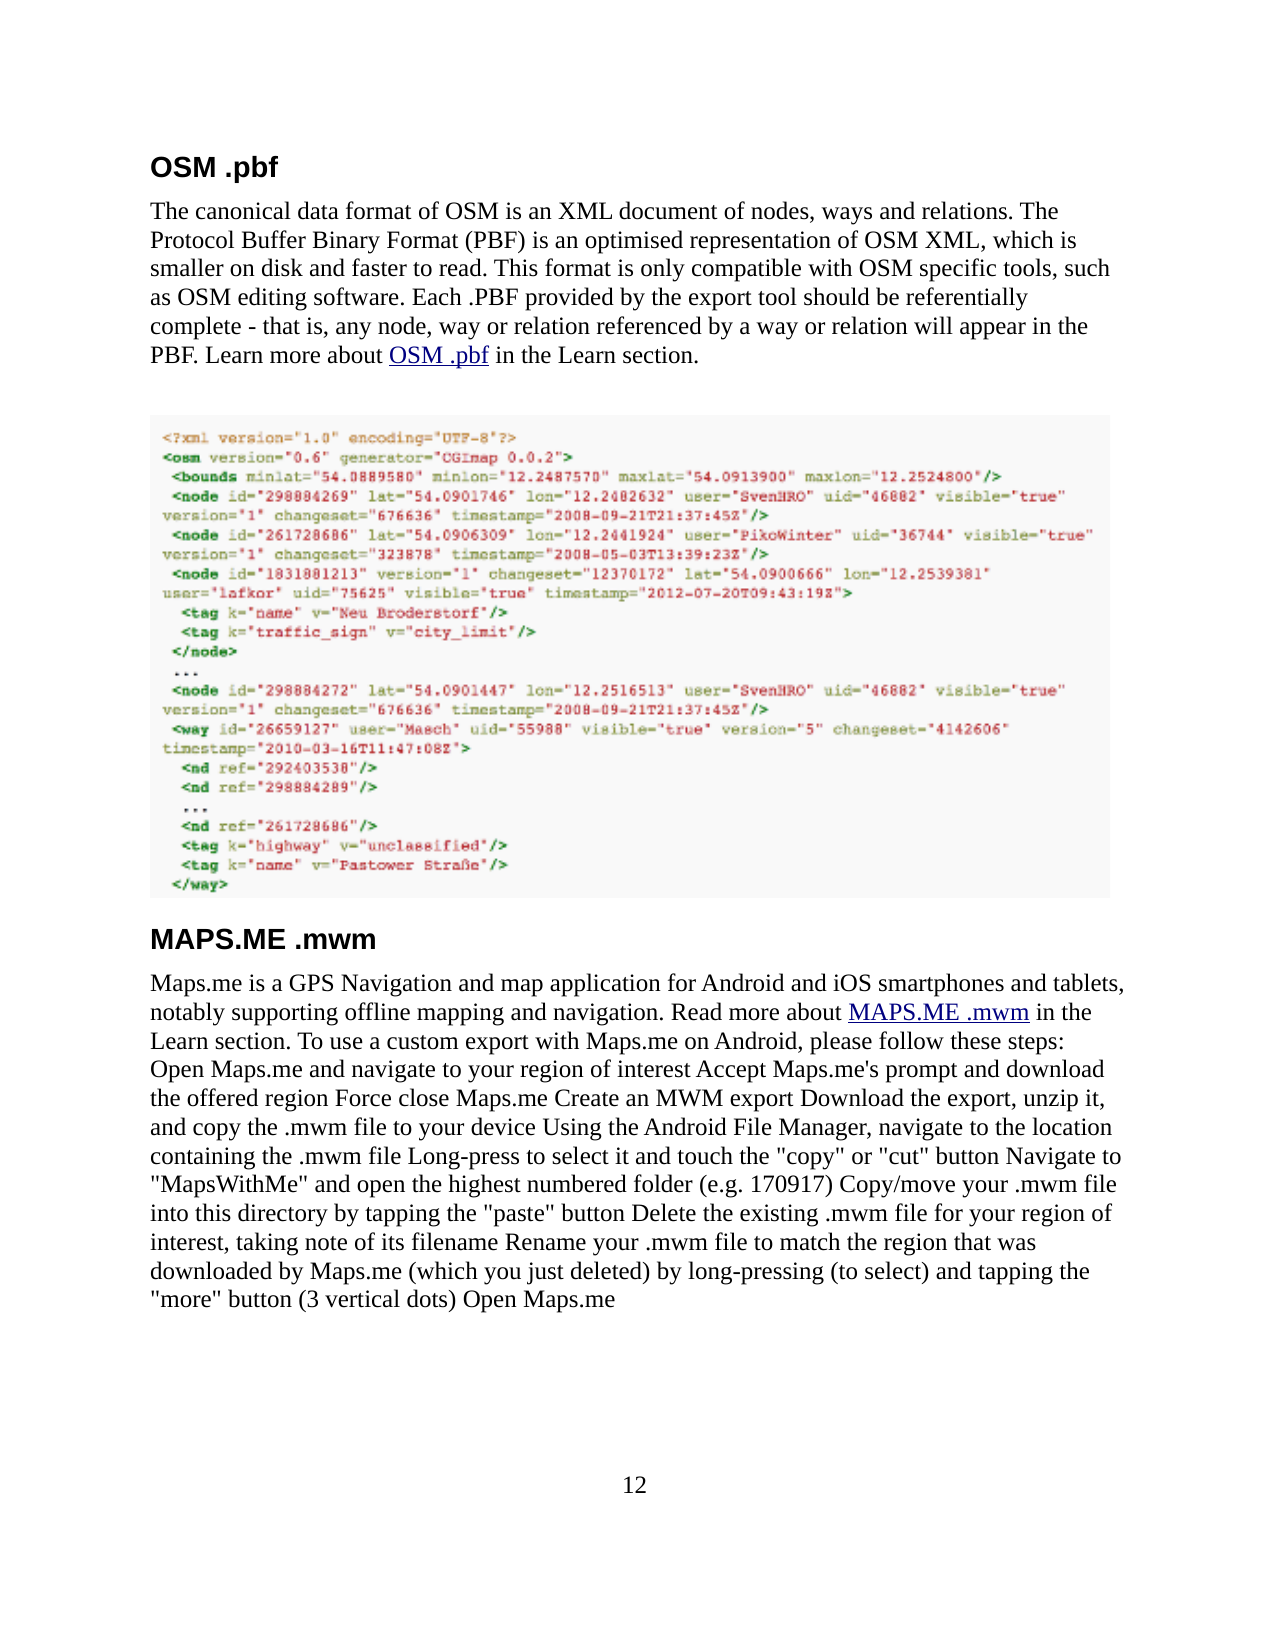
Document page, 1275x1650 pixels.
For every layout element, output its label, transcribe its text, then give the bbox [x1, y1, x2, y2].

subtitle MAPS.ME .mwm [150, 922, 1125, 956]
text Maps.me is a GPS Navigation and map application for Android and iOS smartphones and tablets, notably supporting offline mapping and navigation. Read more about MAPS.ME .mwm in the Learn section. To use a custom export with Maps.me on Android, please follow these steps: Open Maps.me and navigate to your region of interest Accept Maps.me's prompt and download the offered region Force close Maps.me Create an MWM export Download the export, unzip it, and copy the .mwm file to your device Using the Android File Manager, navigate to the location containing the .mwm file Long-press to select it and touch the "copy" or "cut" button Navigate to "MapsWithMe" and open the highest numbered folder (e.g. 170917) Copy/move your .mwm file into this directory by tapping the "paste" button Delete the existing .mwm file for your region of interest, taking note of its filename Rename your .mwm file to match the region that was downloaded by Maps.me (which you just deleted) by long-pressing (to select) and tapping the "more" button (3 vertical dots) Open Maps.me [150, 968, 1125, 1313]
text The canonical data format of OSM is an XML document of nodes, ways and relations. The Protocol Buffer Binary Format (PBF) is an optimised representation of OSM XML, which is smaller on disk and faster to read. This format is only compatible with OSM specific tools, such as OSM editing software. Each .PBF provided by the export tool should be referentially complete - that is, any node, way or relation referenced by a way or relation will appear in the PBF. Learn more about OSM .pbf in the Learn section. [150, 196, 1125, 368]
subtitle OSM .pbf [150, 150, 1125, 183]
picture [150, 415, 1111, 898]
